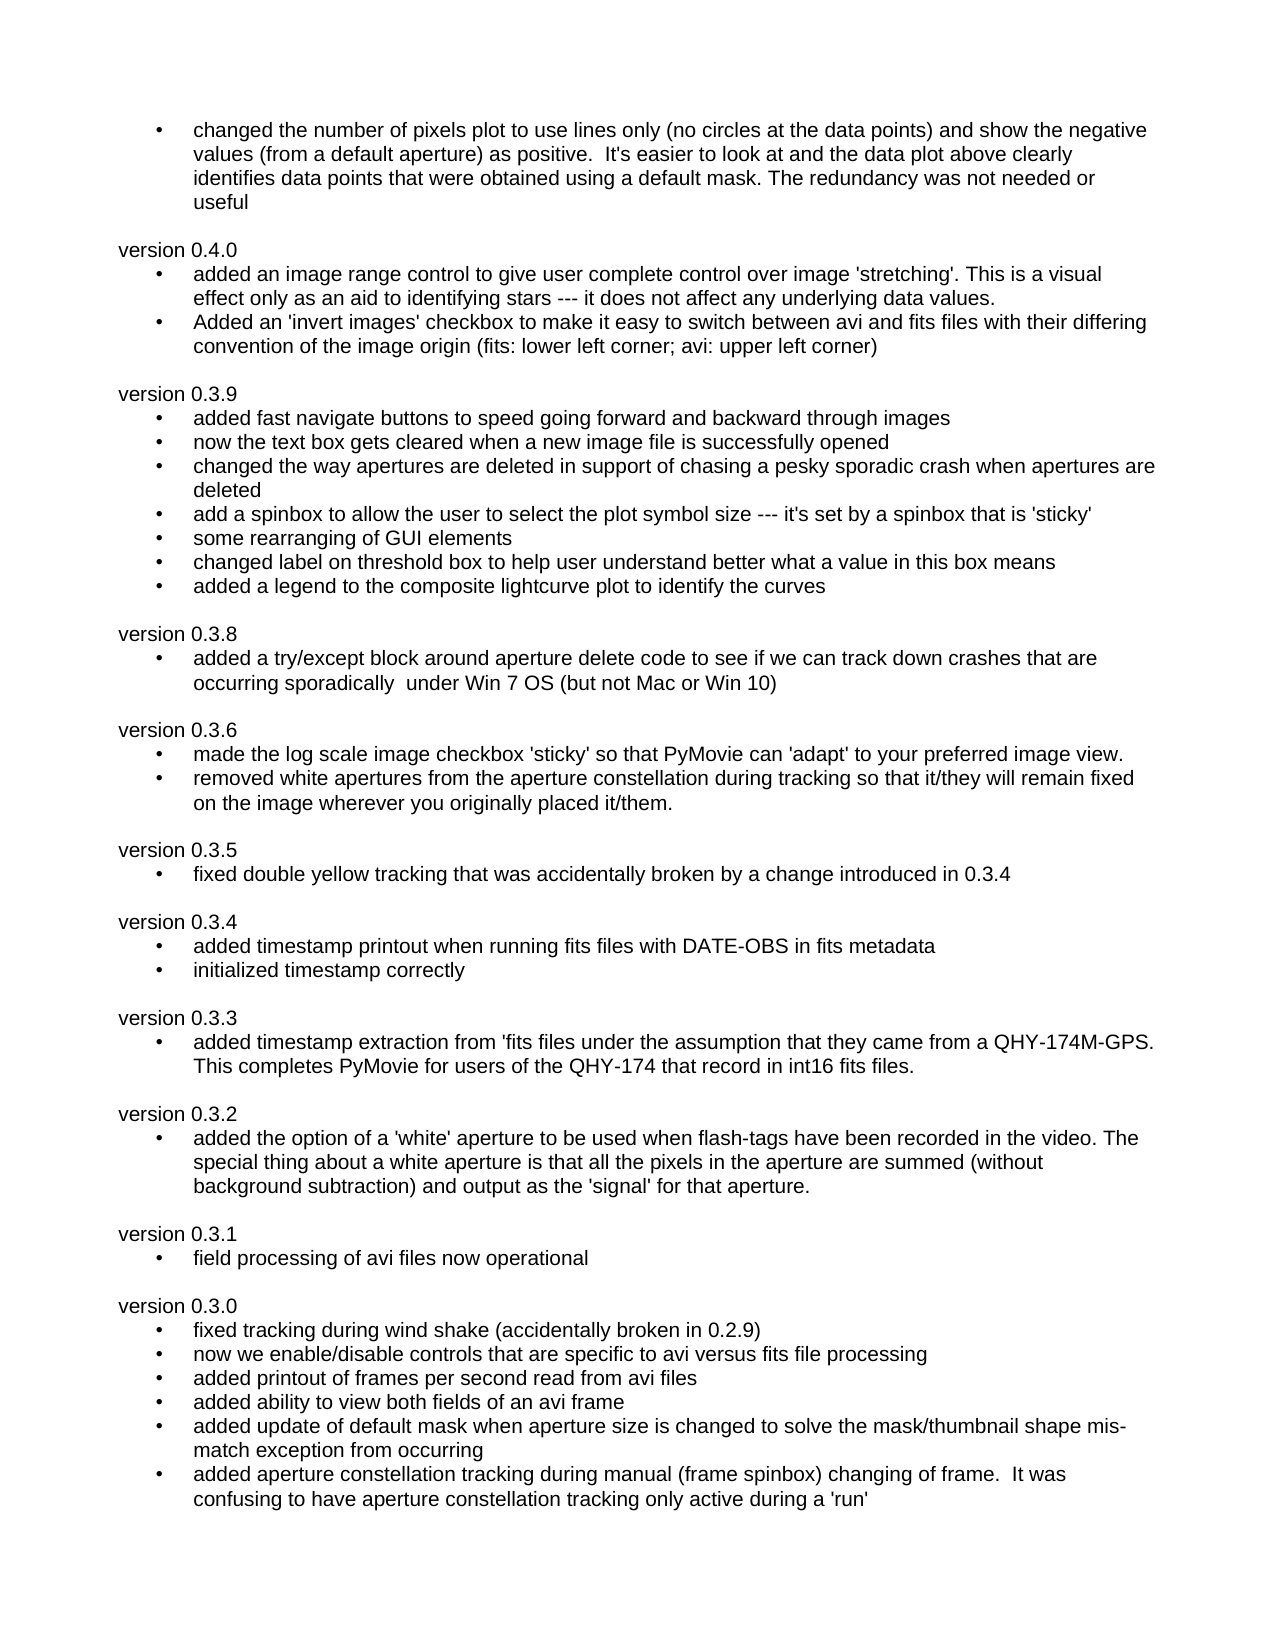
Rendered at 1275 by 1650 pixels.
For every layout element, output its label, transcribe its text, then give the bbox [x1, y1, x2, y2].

list field processing of avi files now operational [156, 1246, 1157, 1294]
list initialized timestamp correctly [156, 958, 1157, 1006]
text version 0.4.0 [118, 238, 1157, 262]
list added timestamp printout when running fits files with DATE-OBS in fits metadata [156, 934, 1157, 958]
list fixed tracking during wind shake (accidentally broken in 0.2.9) [156, 1318, 1157, 1342]
list added ability to view both fields of an avi frame [156, 1390, 1157, 1414]
list added a legend to the composite lightcurve plot to identify the curves [156, 574, 1157, 622]
list changed label on threshold box to help user understand better what a value in this box means [156, 550, 1157, 574]
text version 0.3.4 [118, 910, 1157, 934]
list added timestamp extraction from 'fits files under the assumption that they came from a QHY-174M-GPS. This completes PyMovie for users of the QHY-174 that record in int16 fits files. [156, 1030, 1157, 1102]
text version 0.3.2 [118, 1102, 1157, 1126]
list Added an 'invert images' checkbox to make it easy to switch between avi and fits files with their differing convention of the image origin (fits: lower left corner; avi: upper left corner) [156, 310, 1157, 382]
text version 0.3.8 [118, 622, 1157, 646]
list changed the way apertures are deleted in support of chasing a pesky sporadic crash when apertures are deleted [156, 454, 1157, 502]
text version 0.3.3 [118, 1006, 1157, 1030]
list now we enable/disable controls that are specific to avi versus fits file processing [156, 1342, 1157, 1366]
list removed white apertures from the aperture constellation during tracking so that it/they will remain fixed on the image wherever you originally placed it/them. [156, 766, 1157, 838]
text version 0.3.5 [118, 838, 1157, 862]
list made the log scale image checkbox 'sticky' so that PyMovie can 'adapt' to your preferred image view. [156, 742, 1157, 766]
text version 0.3.1 [118, 1222, 1157, 1246]
list added update of default mask when aperture size is changed to solve the mask/thumbnail shape mis-match exception from occurring [156, 1414, 1157, 1462]
list fixed double yellow tracking that was accidentally broken by a change introduced in 0.3.4 [156, 862, 1157, 910]
list changed the number of pixels plot to use lines only (no circles at the data points) and show the negative values (from a default aperture) as positive. It's easier to look at and the data plot above clearly identifies data points that were obtained using a default mask. The redundancy was not needed or useful [156, 118, 1157, 238]
list added aperture constellation tracking during manual (frame spinbox) changing of frame. It was confusing to have aperture constellation tracking only active during a 'run' [156, 1462, 1157, 1510]
list added a try/except block around aperture delete code to see if we can track down crashes that are occurring sporadically under Win 7 OS (but not Mac or Win 10) [156, 646, 1157, 694]
list some rearranging of GUI elements [156, 526, 1157, 550]
list added an image range control to give user complete control over image 'stretching'. This is a visual effect only as an aid to identifying stars --- it does not affect any underlying data values. [156, 262, 1157, 310]
list added the option of a 'white' aperture to be used when flash-tags have been recorded in the video. The special thing about a white aperture is that all the pixels in the aperture are summed (without background subtraction) and output as the 'signal' for that aperture. [156, 1126, 1157, 1222]
list added printout of frames per second read from avi files [156, 1366, 1157, 1390]
text version 0.3.9 [118, 382, 1157, 406]
list now the text box gets cleared when a new image file is successfully opened [156, 430, 1157, 454]
list add a spinbox to allow the user to select the plot symbol size --- it's set by a spinbox that is 'sticky' [156, 502, 1157, 526]
list added fast navigate buttons to speed going forward and backward through images [156, 406, 1157, 430]
text version 0.3.0 [118, 1294, 1157, 1318]
text version 0.3.6 [118, 718, 1157, 742]
